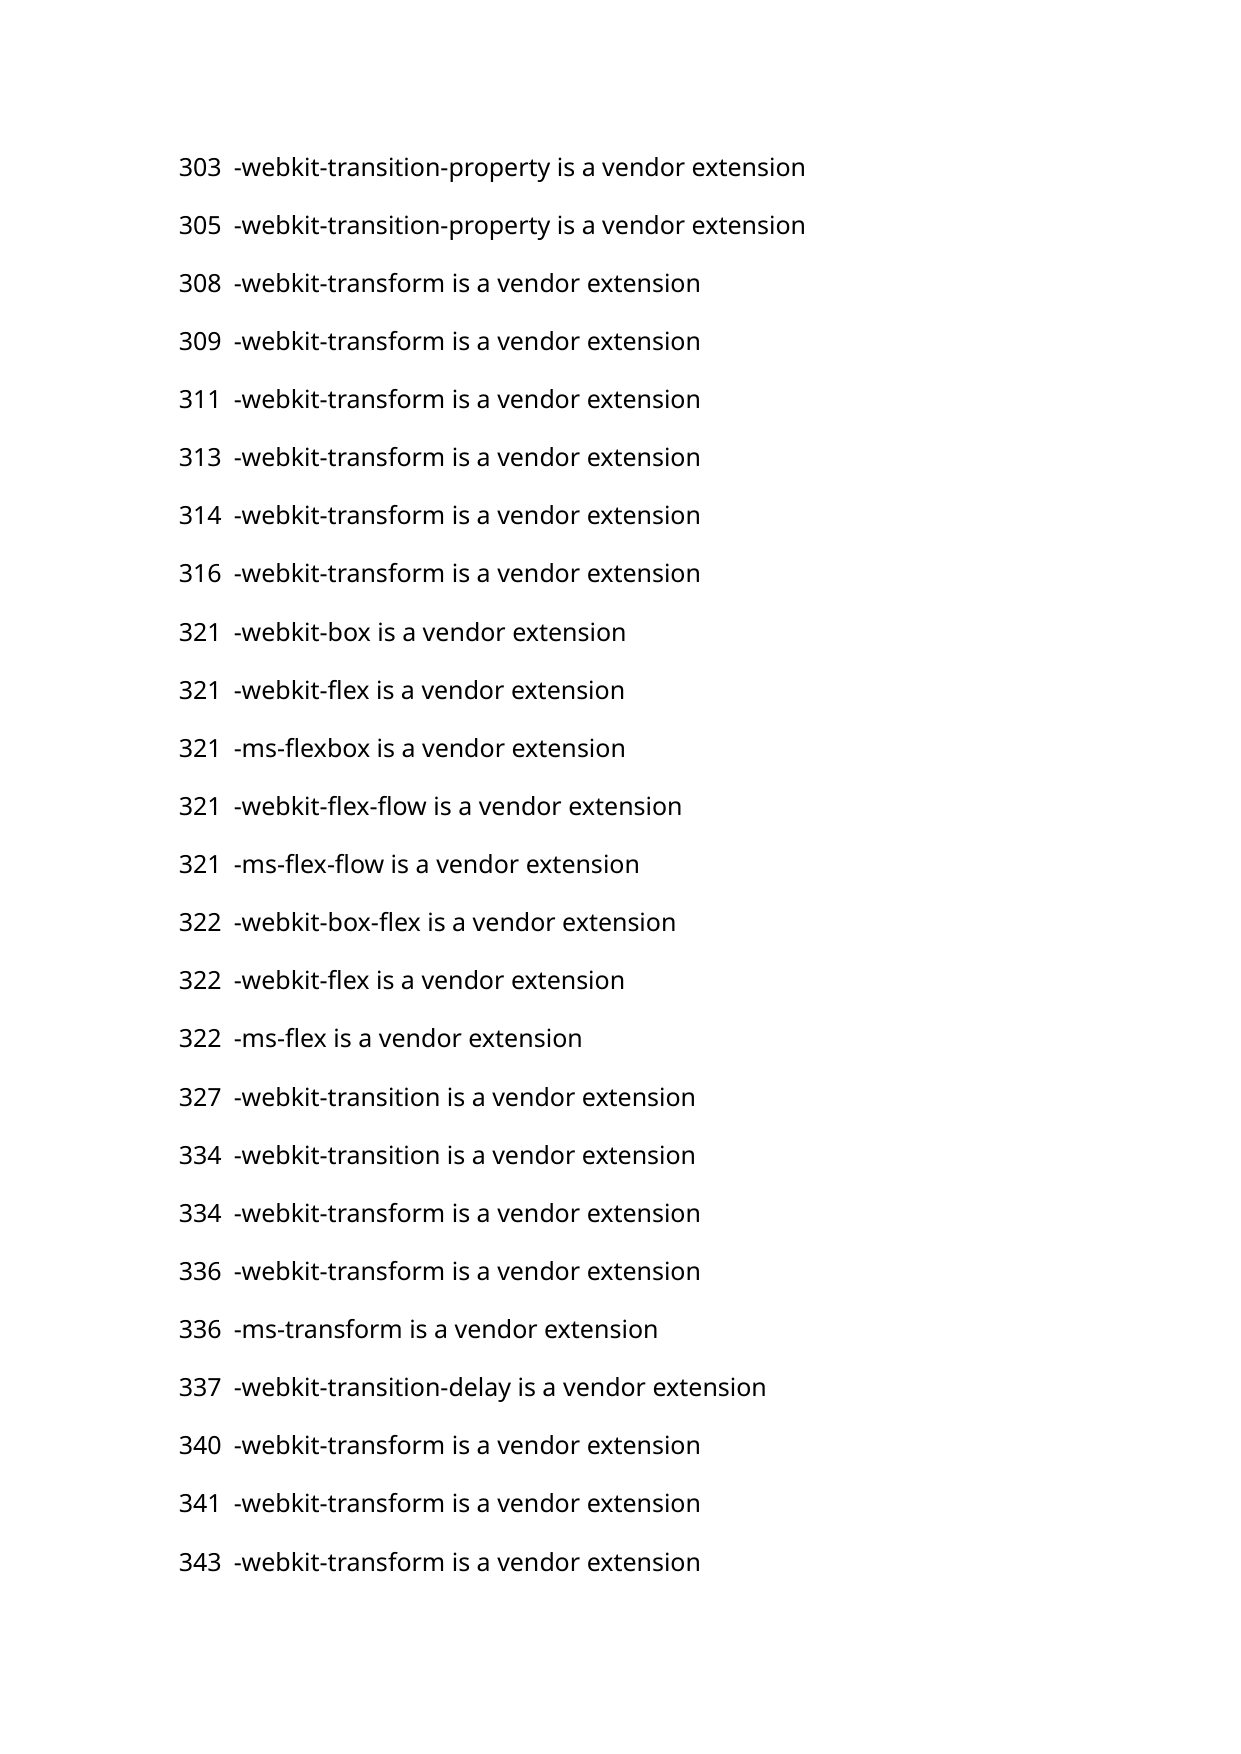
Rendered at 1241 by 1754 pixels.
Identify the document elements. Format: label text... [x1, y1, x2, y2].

table_cell 321 [177, 671, 225, 729]
table_cell 311 [177, 380, 225, 438]
table_cell [225, 1485, 232, 1543]
table_cell -webkit-transition-delay is a vendor extension [232, 1368, 991, 1426]
table_cell [225, 787, 232, 845]
table_cell -webkit-transition is a vendor extension [232, 1078, 991, 1136]
table_cell [225, 1252, 232, 1310]
table_cell [225, 961, 232, 1019]
table_cell [225, 1136, 232, 1194]
table_cell -webkit-transition-property is a vendor extension [232, 206, 991, 264]
table_cell -webkit-flex-flow is a vendor extension [232, 787, 991, 845]
table_cell 322 [177, 1020, 225, 1078]
table_cell 321 [177, 845, 225, 903]
table_cell 327 [177, 1078, 225, 1136]
table_cell [225, 1543, 232, 1601]
table_cell [225, 845, 232, 903]
table_cell 313 [177, 438, 225, 496]
table_cell -webkit-transform is a vendor extension [232, 322, 991, 380]
table_cell 308 [177, 264, 225, 322]
table_cell 336 [177, 1310, 225, 1368]
table_cell -ms-flex is a vendor extension [232, 1020, 991, 1078]
table_cell -webkit-transform is a vendor extension [232, 264, 991, 322]
table_cell 341 [177, 1485, 225, 1543]
table_cell [225, 1426, 232, 1484]
table_cell [225, 1078, 232, 1136]
table_cell [225, 613, 232, 671]
table_cell [225, 206, 232, 264]
table_cell -webkit-transform is a vendor extension [232, 380, 991, 438]
table_cell 334 [177, 1136, 225, 1194]
table_cell -webkit-transform is a vendor extension [232, 1194, 991, 1252]
table_cell 337 [177, 1368, 225, 1426]
table_cell -webkit-transition is a vendor extension [232, 1136, 991, 1194]
table_cell [225, 1368, 232, 1426]
table_cell -webkit-transition-property is a vendor extension [232, 148, 991, 206]
table_cell 322 [177, 903, 225, 961]
table_cell 322 [177, 961, 225, 1019]
table_cell -webkit-transform is a vendor extension [232, 1426, 991, 1484]
table_cell -webkit-flex is a vendor extension [232, 961, 991, 1019]
table_cell [225, 1020, 232, 1078]
table_cell -webkit-box is a vendor extension [232, 613, 991, 671]
table_cell 321 [177, 729, 225, 787]
table_cell -ms-flexbox is a vendor extension [232, 729, 991, 787]
table_cell [225, 671, 232, 729]
table_cell -webkit-transform is a vendor extension [232, 555, 991, 613]
table_cell -webkit-transform is a vendor extension [232, 1252, 991, 1310]
table_cell [225, 380, 232, 438]
table_cell [225, 438, 232, 496]
table_cell 309 [177, 322, 225, 380]
table_cell 305 [177, 206, 225, 264]
table_cell -webkit-flex is a vendor extension [232, 671, 991, 729]
table_cell [225, 555, 232, 613]
table_cell [225, 264, 232, 322]
table_cell 334 [177, 1194, 225, 1252]
table_cell -ms-flex-flow is a vendor extension [232, 845, 991, 903]
table_cell 303 [177, 148, 225, 206]
table_cell [225, 148, 232, 206]
table_cell -ms-transform is a vendor extension [232, 1310, 991, 1368]
table_cell 316 [177, 555, 225, 613]
table_cell -webkit-box-flex is a vendor extension [232, 903, 991, 961]
table_cell 314 [177, 496, 225, 554]
table_cell [225, 322, 232, 380]
table_cell -webkit-transform is a vendor extension [232, 496, 991, 554]
table_cell [225, 903, 232, 961]
table_cell [225, 496, 232, 554]
table_cell [225, 1310, 232, 1368]
table_cell -webkit-transform is a vendor extension [232, 1543, 991, 1601]
table_cell [225, 1194, 232, 1252]
table_cell 343 [177, 1543, 225, 1601]
table_cell 321 [177, 787, 225, 845]
table_cell 321 [177, 613, 225, 671]
table_cell [225, 729, 232, 787]
table_cell -webkit-transform is a vendor extension [232, 1485, 991, 1543]
table_cell 336 [177, 1252, 225, 1310]
table_cell -webkit-transform is a vendor extension [232, 438, 991, 496]
table_cell 340 [177, 1426, 225, 1484]
